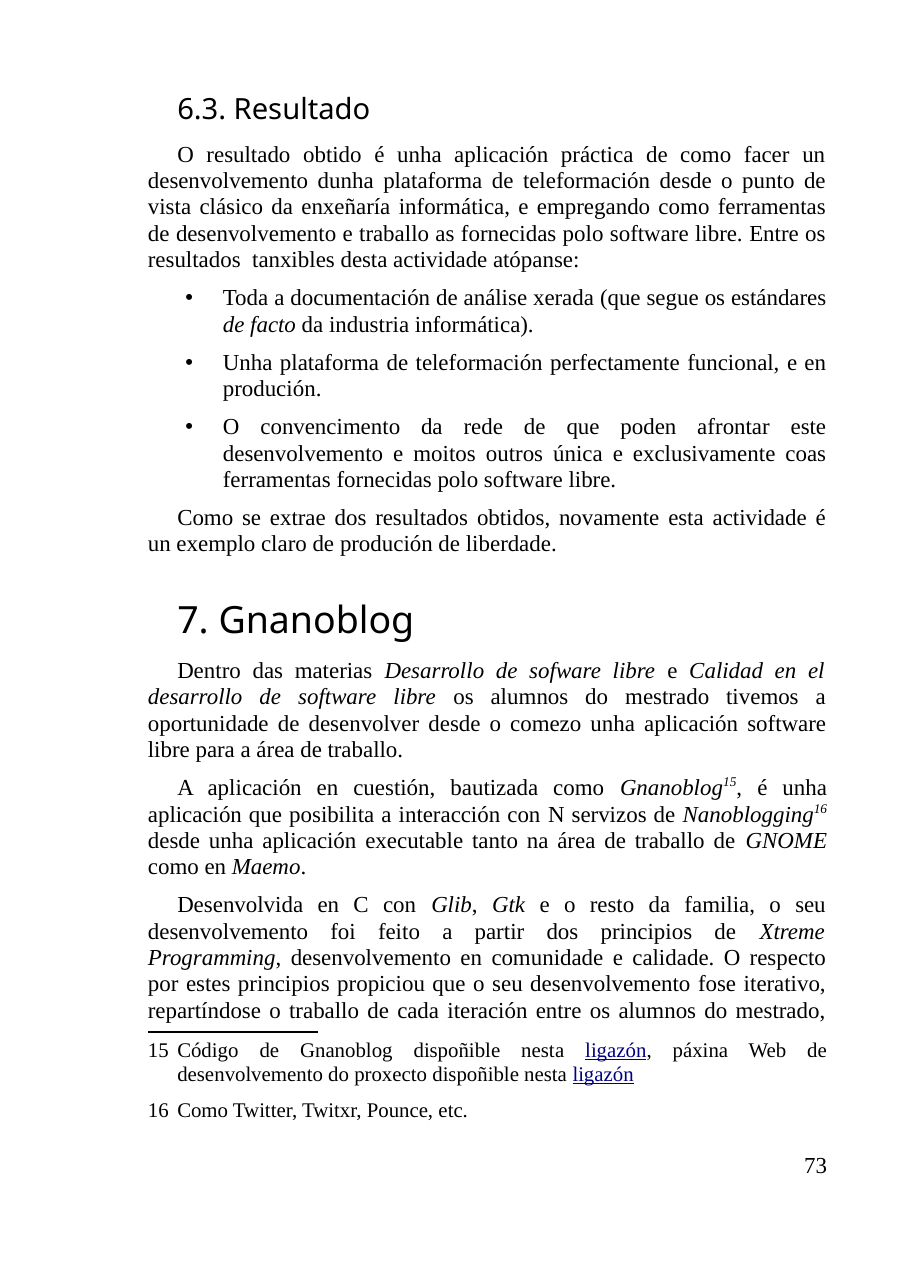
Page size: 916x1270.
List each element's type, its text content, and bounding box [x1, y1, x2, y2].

text Como se extrae dos resultados obtidos, novamente esta actividade é un exemplo claro de produción de liberdade. [148, 504, 827, 557]
text Dentro das materias Desarrollo de sofware libre e Calidad en el desarrollo de software libre os alumnos do mestrado tivemos a oportunidade de desenvolver desde o comezo unha aplicación software libre para a área de traballo. [148, 657, 827, 762]
text Código de Gnanoblog dispoñible nesta ligazón, páxina Web de desenvolvemento do proxecto dispoñible nesta ligazón [148, 1038, 827, 1086]
subtitle 7. Gnanoblog [177, 593, 827, 644]
text Desenvolvida en C con Glib, Gtk e o resto da familia, o seu desenvolvemento foi feito a partir dos principios de Xtreme Programming, desenvolvemento en comunidade e calidade. O respecto por estes principios propiciou que o seu desenvolvemento fose iterativo, repartíndose o traballo de cada iteración entre os alumnos do mestrado, [148, 891, 827, 1023]
list O convencimento da rede de que poden afrontar este desenvolvemento e moitos outros única e exclusivamente coas ferramentas fornecidas polo software libre. [185, 413, 827, 492]
text Como Twitter, Twitxr, Pounce, etc. [148, 1098, 827, 1122]
subtitle 6.3. Resultado [177, 88, 827, 128]
text A aplicación en cuestión, bautizada como Gnanoblog, é unha aplicación que posibilita a interacción con N servizos de Nanoblogging desde unha aplicación executable tanto na área de traballo de GNOME como en Maemo. [148, 774, 827, 880]
list Unha plataforma de teleformación perfectamente funcional, e en produción. [185, 349, 827, 401]
text O resultado obtido é unha aplicación práctica de como facer un desenvolvemento dunha plataforma de teleformación desde o punto de vista clásico da enxeñaría informática, e empregando como ferramentas de desenvolvemento e traballo as fornecidas polo software libre. Entre os resultados tanxibles desta actividade atópanse: [148, 141, 827, 272]
list Toda a documentación de análise xerada (que segue os estándares de facto da industria informática). [185, 284, 827, 337]
